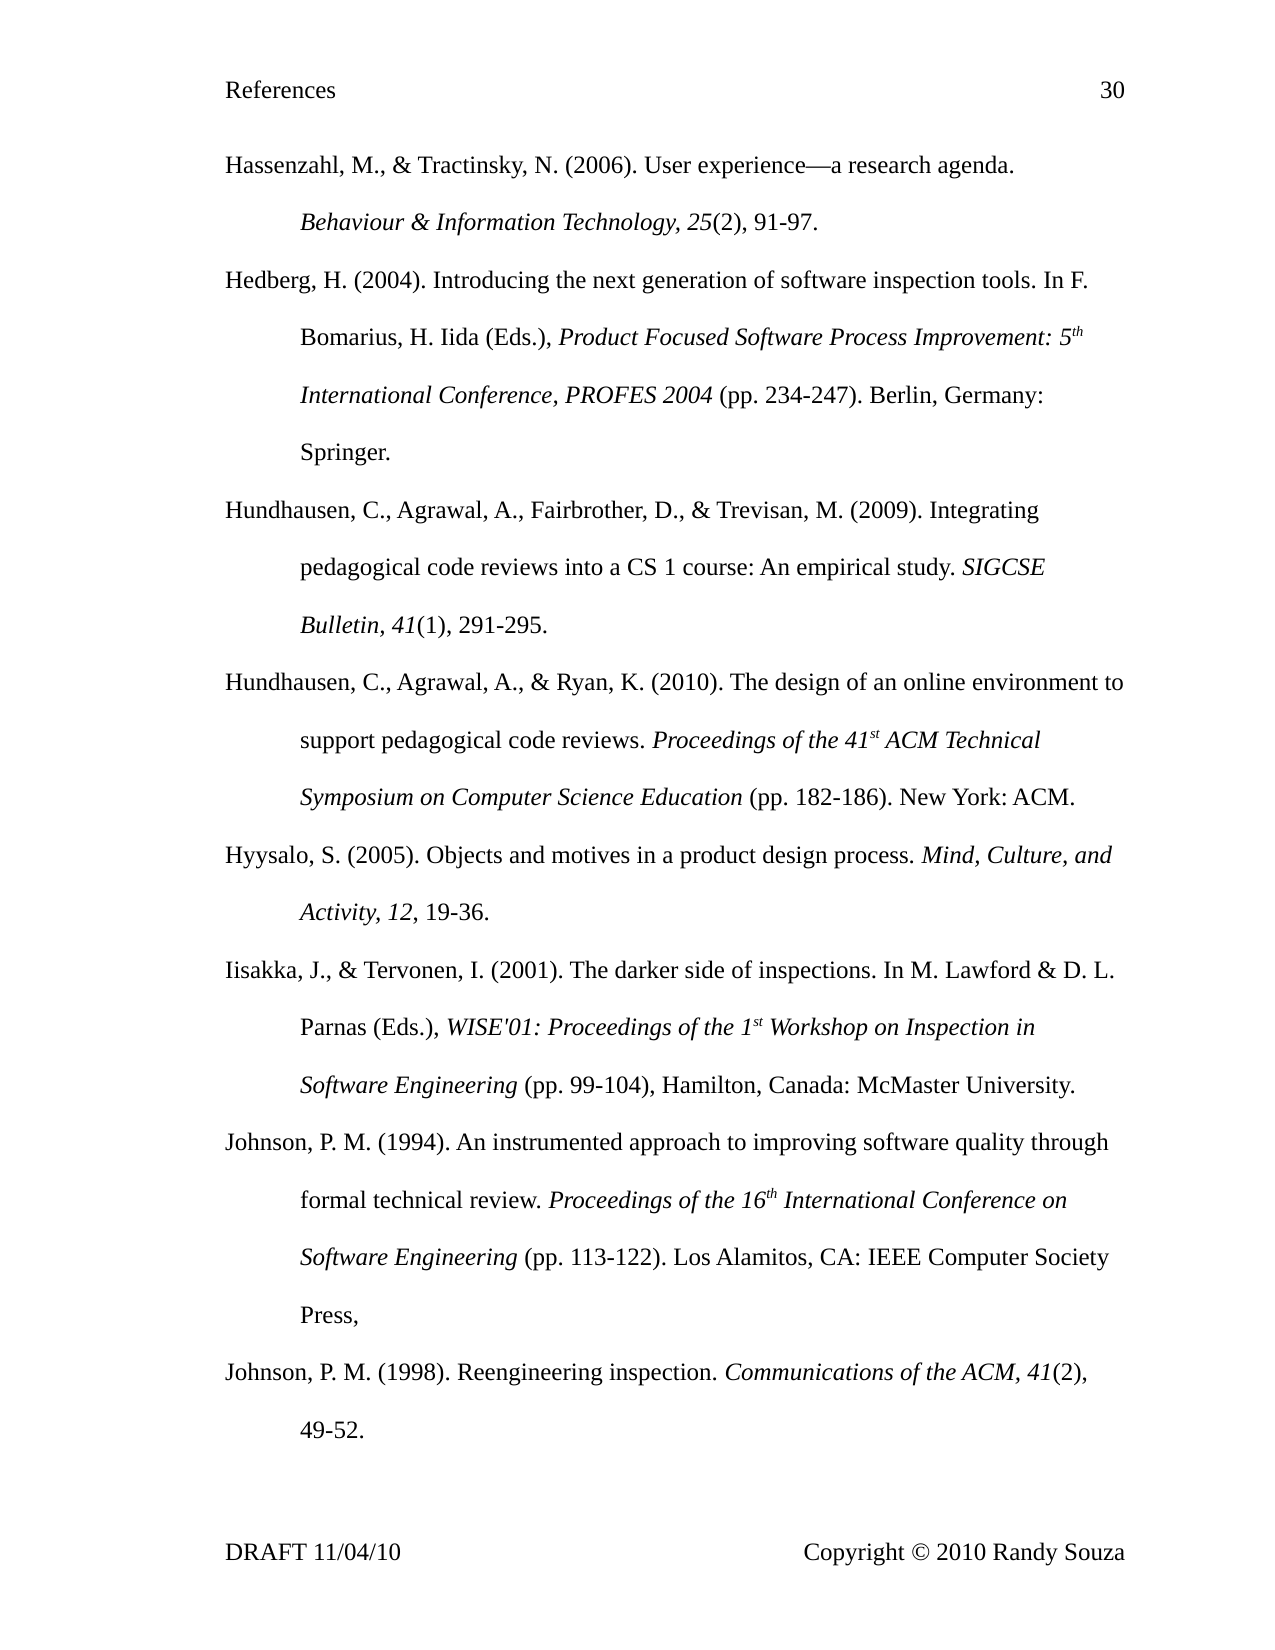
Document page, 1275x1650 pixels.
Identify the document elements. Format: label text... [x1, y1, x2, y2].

text Johnson, P. M. (1998). Reengineering inspection. Communications of the ACM, 41(2), 49-52. [225, 1357, 1125, 1444]
text Iisakka, J., & Tervonen, I. (2001). The darker side of inspections. In M. Lawford & D. L. Parnas (Eds.), WISE'01: Proceedings of the 1st Workshop on Inspection in Software Engineering (pp. 99-104), Hamilton, Canada: McMaster University. [225, 955, 1125, 1099]
text Hundhausen, C., Agrawal, A., Fairbrother, D., & Trevisan, M. (2009). Integrating pedagogical code reviews into a CS 1 course: An empirical study. SIGCSE Bulletin, 41(1), 291-295. [225, 495, 1125, 639]
text Hyysalo, S. (2005). Objects and motives in a product design process. Mind, Culture, and Activity, 12, 19-36. [225, 840, 1125, 926]
text Hedberg, H. (2004). Introducing the next generation of software inspection tools. In F. Bomarius, H. Iida (Eds.), Product Focused Software Process Improvement: 5th International Conference, PROFES 2004 (pp. 234-247). Berlin, Germany: Springer. [225, 265, 1125, 466]
text Hundhausen, C., Agrawal, A., & Ryan, K. (2010). The design of an online environment to support pedagogical code reviews. Proceedings of the 41st ACM Technical Symposium on Computer Science Education (pp. 182-186). New York: ACM. [225, 667, 1125, 811]
text Hassenzahl, M., & Tractinsky, N. (2006). User experience—a research agenda. Behaviour & Information Technology, 25(2), 91-97. [225, 150, 1125, 236]
text Johnson, P. M. (1994). An instrumented approach to improving software quality through formal technical review. Proceedings of the 16th International Conference on Software Engineering (pp. 113-122). Los Alamitos, CA: IEEE Computer Society Press, [225, 1127, 1125, 1329]
